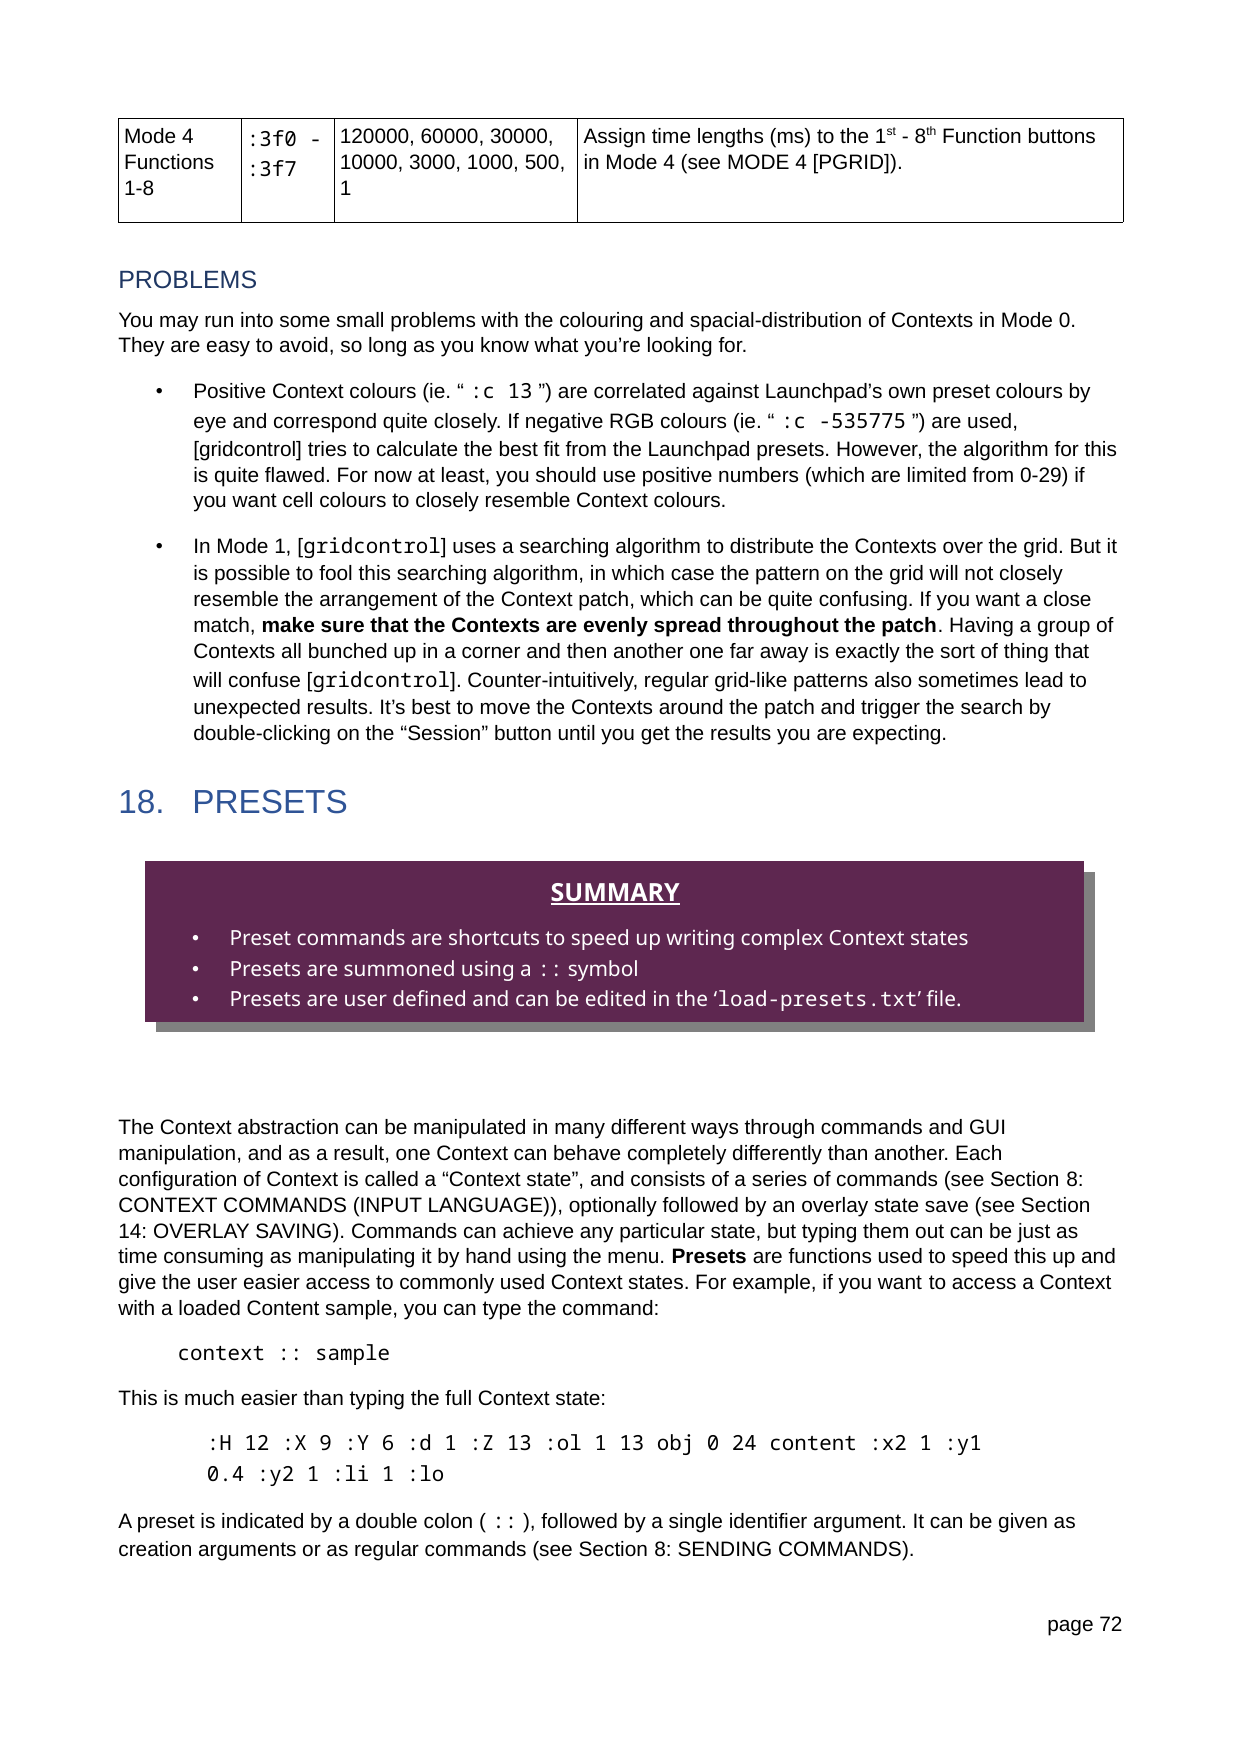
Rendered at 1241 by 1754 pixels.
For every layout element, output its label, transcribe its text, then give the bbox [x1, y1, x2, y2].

table_cell Assign time lengths (ms) to the 1st - 8th Function buttons in Mode 4 (see MODE 4 [PGRID]). [578, 119, 1123, 222]
list Presets are user defined and can be edited in the ‘load-presets.txt’ file. [192, 984, 1075, 1013]
table_cell :3f0 - :3f7 [242, 119, 334, 222]
subtitle PROBLEMS [118, 264, 1122, 293]
table_cell Mode 4 Functions 1-8 [119, 119, 241, 222]
table_cell 120000, 60000, 30000, 10000, 3000, 1000, 500, 1 [335, 119, 577, 222]
text A preset is indicated by a double colon ( :: ), followed by a single identifier argument. It can be given as creation arguments or as regular commands (see Section 8: SENDING COMMANDS). [118, 1506, 1122, 1560]
text The Context abstraction can be manipulated in many different ways through commands and GUI manipulation, and as a result, one Context can behave completely differently than another. Each configuration of Context is called a “Context state”, and consists of a series of commands (see Section 8: CONTEXT COMMANDS (INPUT LANGUAGE)), optionally followed by an overlay state save (see Section 14: OVERLAY SAVING). Commands can achieve any particular state, but typing them out can be just as time consuming as manipulating it by hand using the menu. Presets are functions used to speed this up and give the user easier access to commonly used Context states. For example, if you want to access a Context with a loaded Content sample, you can type the command: [118, 1115, 1122, 1320]
list Preset commands are shortcuts to speed up writing complex Context states [192, 923, 1075, 951]
list Presets are summoned using a :: symbol [192, 954, 1075, 982]
text context :: sample [177, 1338, 1122, 1367]
subtitle PRESETS [118, 782, 1122, 821]
text You may run into some small problems with the colouring and spacial-distribution of Contexts in Mode 0. They are easy to avoid, so long as you know what you’re looking for. [118, 307, 1122, 357]
text :H 12 :X 9 :Y 6 :d 1 :Z 13 :ol 1 13 obj 0 24 content :x2 1 :y1 0.4 :y2 1 :li 1 :lo [207, 1428, 1004, 1487]
list In Mode 1, [gridcontrol] uses a searching algorithm to distribute the Contexts over the grid. But it is possible to fool this searching algorithm, in which case the pattern on the grid will not closely resemble the arrangement of the Context patch, which can be quite confusing. If you want a close match, make sure that the Contexts are evenly spread throughout the patch. Having a group of Contexts all bunched up in a corner and then another one far away is exactly the sort of thing that will confuse [gridcontrol]. Counter-intuitively, regular grid-like patterns also sometimes lead to unexpected results. It’s best to move the Contexts around the patch and trigger the search by double-clicking on the “Session” button until you get the results you are expecting. [156, 531, 1122, 745]
list Positive Context colours (ie. “ :c 13 ”) are correlated against Launchpad’s own preset colours by eye and correspond quite closely. If negative RGB colours (ie. “ :c -535775 ”) are used, [gridcontrol] tries to calculate the best fit from the Launchpad presets. However, the algorithm for this is quite flawed. For now at least, you should use positive numbers (which are limited from 0-29) if you want cell colours to closely resemble Context colours. [156, 376, 1122, 512]
text This is much easier than typing the full Context state: [118, 1386, 1122, 1410]
subtitle SUMMARY [154, 874, 1075, 908]
